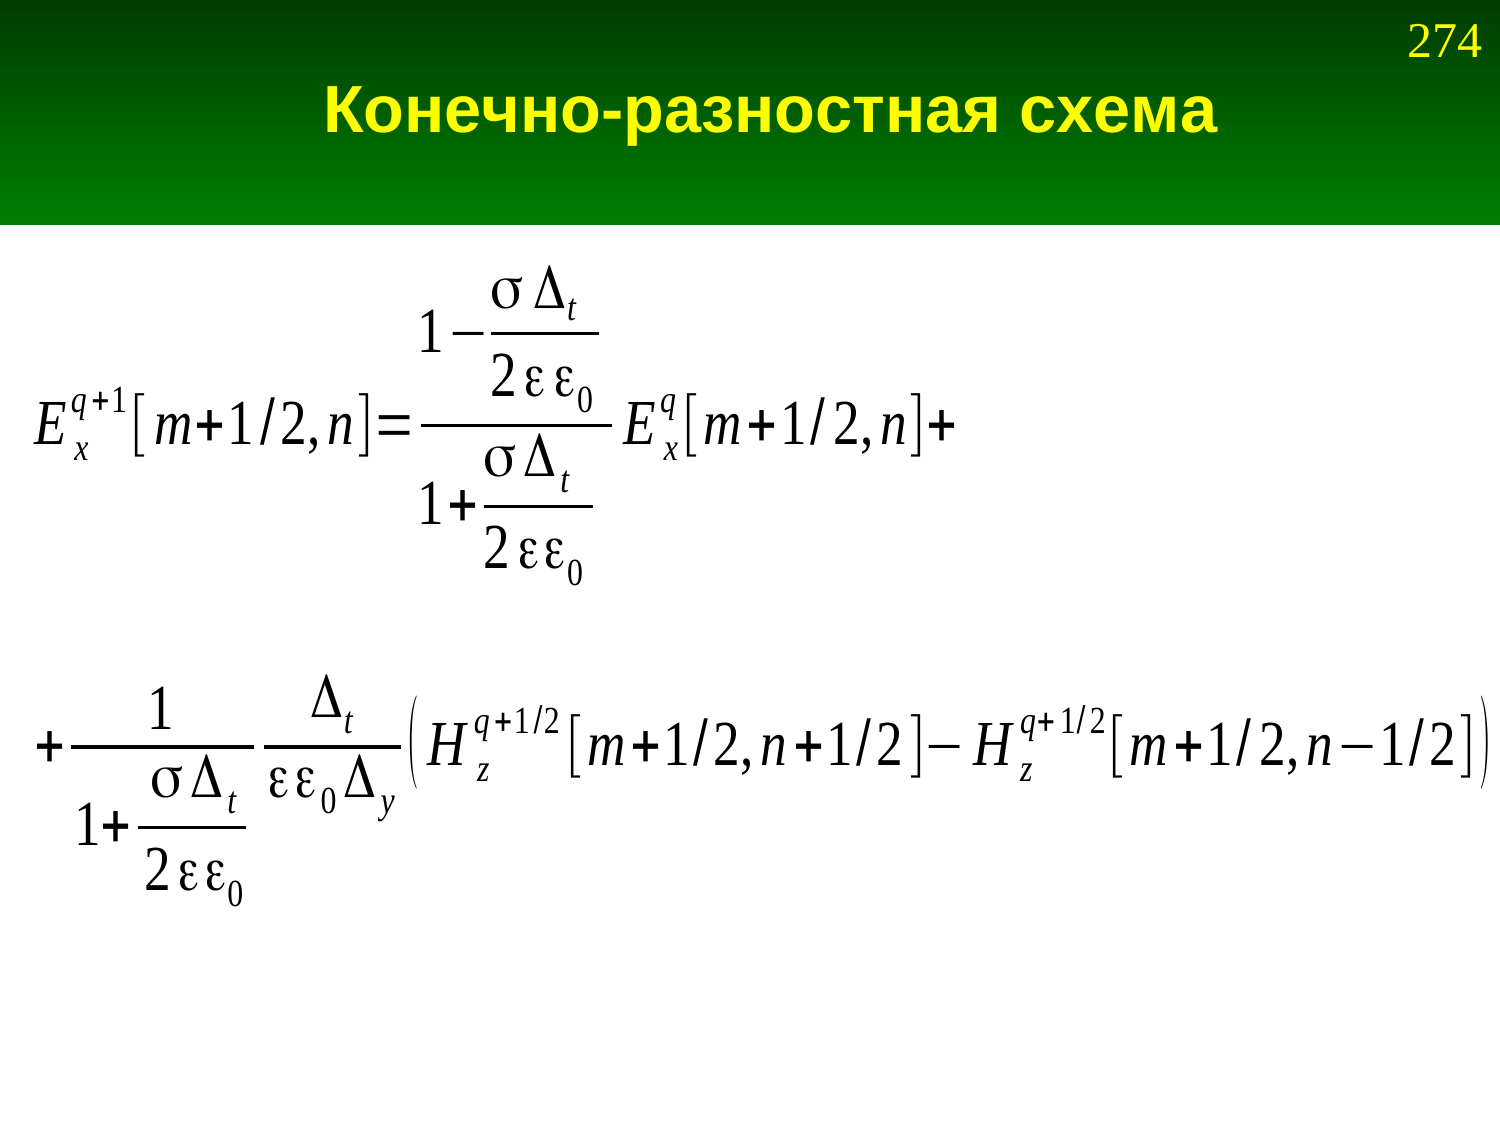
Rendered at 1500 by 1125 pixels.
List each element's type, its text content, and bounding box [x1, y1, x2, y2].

chart [17, 259, 1500, 914]
title Конечно-разностная схема [100, 7, 1441, 204]
